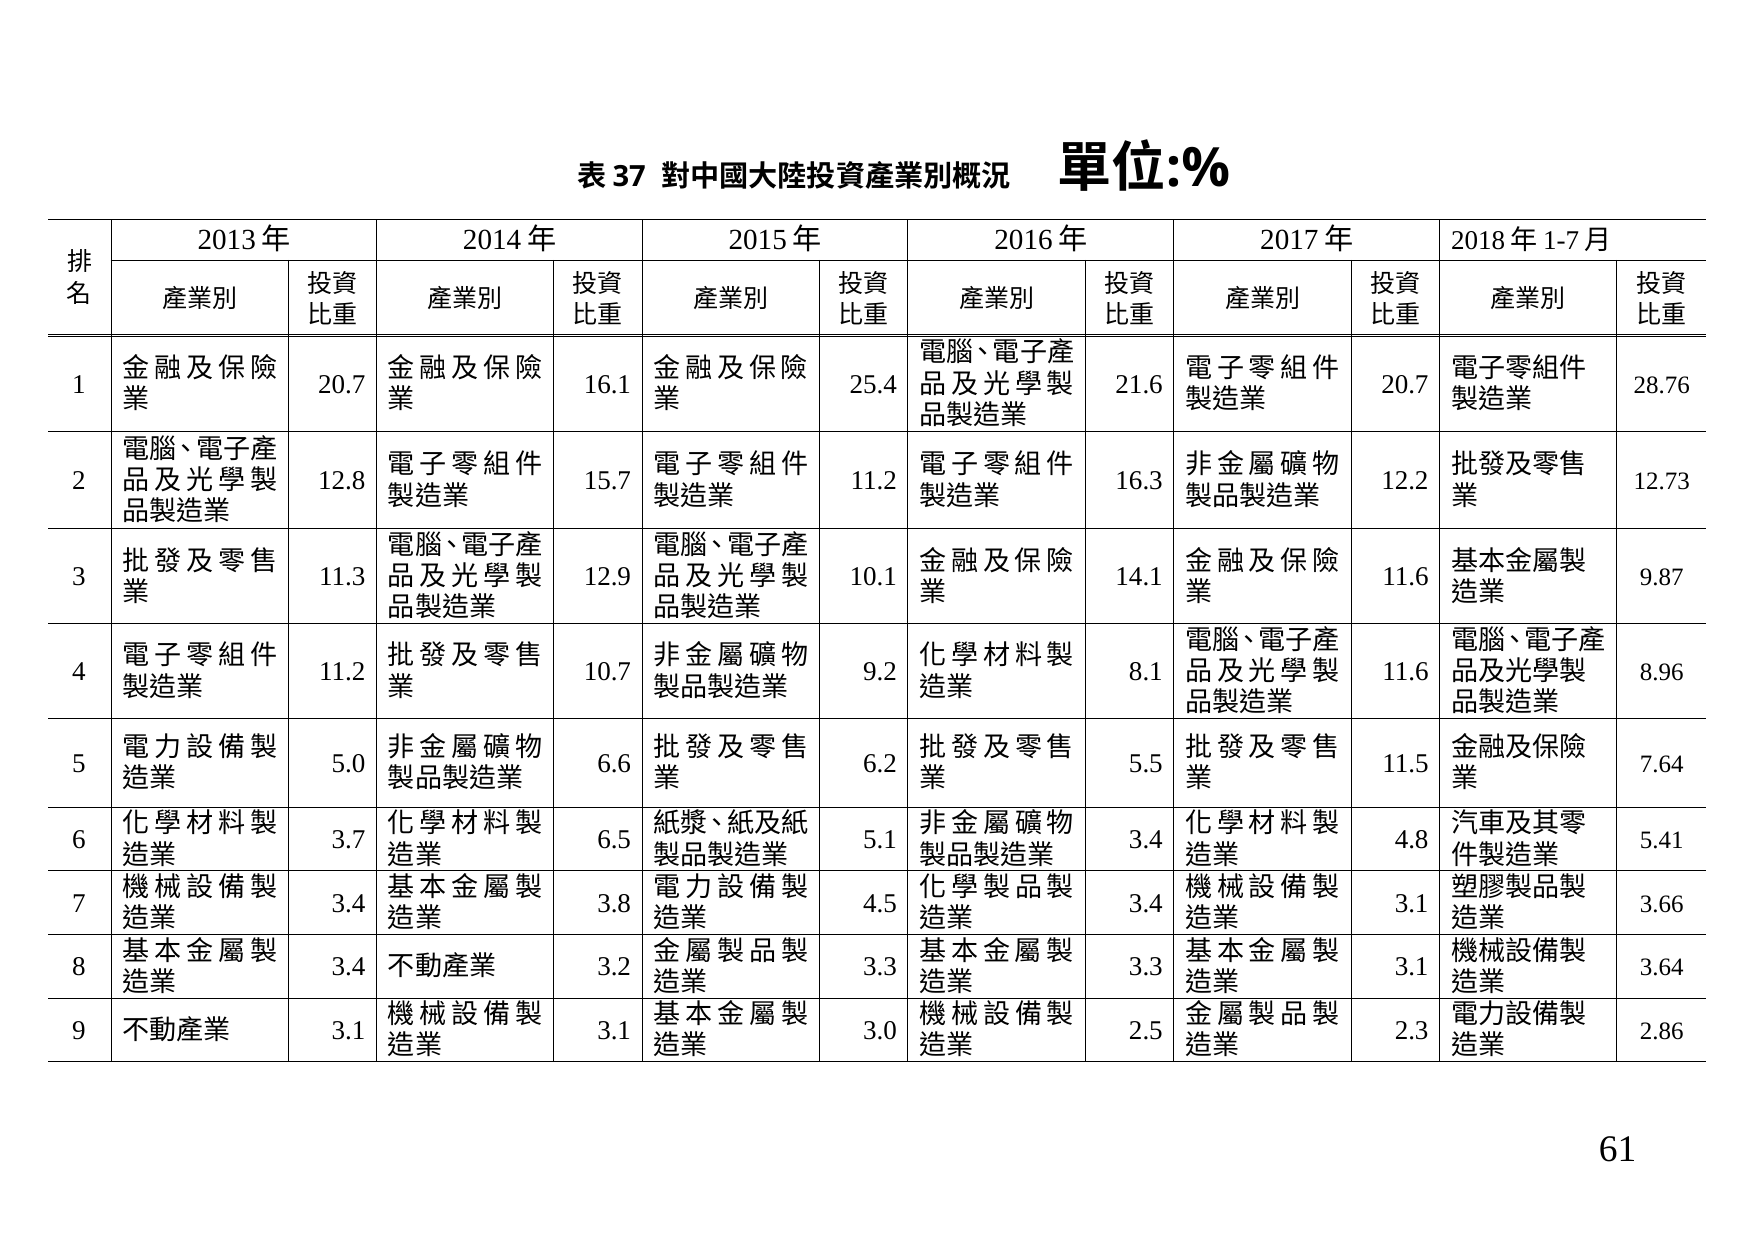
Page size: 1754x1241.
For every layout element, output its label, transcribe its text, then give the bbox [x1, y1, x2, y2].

table_header 2017年 [1174, 220, 1439, 260]
table_cell 10.1 [820, 529, 907, 623]
table_cell 12.9 [554, 529, 642, 623]
table_cell 5.0 [289, 719, 376, 807]
table_cell 產業別 [1174, 261, 1351, 334]
table_cell 3.1 [1352, 935, 1439, 997]
table_cell 2.86 [1617, 999, 1706, 1061]
table_cell 5 [48, 719, 111, 807]
table_cell 投資比重 [554, 261, 642, 334]
table_cell 不動產業 [377, 935, 553, 997]
table_cell 6 [48, 808, 111, 870]
table_header 2013年 [112, 220, 376, 260]
table_cell 金融及保險業 [1440, 719, 1616, 807]
table_cell 3.66 [1617, 871, 1706, 934]
table_cell 11.5 [1352, 719, 1439, 807]
table_cell 產業別 [112, 261, 288, 334]
table_cell 5.5 [1086, 719, 1173, 807]
table_cell 金屬製品製造業 [643, 935, 819, 997]
table_cell 4.5 [820, 871, 907, 934]
table_cell 化學材料製造業 [112, 808, 288, 870]
table_cell 非金屬礦物製品製造業 [908, 808, 1085, 870]
table_cell 投資比重 [1086, 261, 1173, 334]
table_cell 非金屬礦物製品製造業 [643, 624, 819, 718]
subtitle 表37 對中國大陸投資產業別概況 單位:% [118, 107, 1636, 219]
table_cell 產業別 [1440, 261, 1616, 334]
table_cell 基本金屬製造業 [908, 935, 1085, 997]
table_cell 2.5 [1086, 999, 1173, 1061]
table_cell 電子零組件製造業 [1440, 337, 1616, 431]
table_cell 9.87 [1617, 529, 1706, 623]
table_cell 20.7 [289, 337, 376, 431]
table_header 2014年 [377, 220, 642, 260]
table_cell 金融及保險業 [112, 337, 288, 431]
table_cell 15.7 [554, 432, 642, 528]
table_cell 3.3 [820, 935, 907, 997]
table_cell 基本金屬製造業 [1440, 529, 1616, 623]
table_cell 產業別 [908, 261, 1085, 334]
table_cell 機械設備製造業 [908, 999, 1085, 1061]
table_cell 電腦、電子產品及光學製品製造業 [1174, 624, 1351, 718]
table_cell 3.3 [1086, 935, 1173, 997]
table_cell 7 [48, 871, 111, 934]
table_cell 電力設備製造業 [1440, 999, 1616, 1061]
table_cell 電腦、電子產品及光學製品製造業 [1440, 624, 1616, 718]
table_cell 3.4 [1086, 808, 1173, 870]
table_cell 12.8 [289, 432, 376, 528]
table_cell 28.76 [1617, 337, 1706, 431]
table_cell 6.2 [820, 719, 907, 807]
table_cell 11.2 [820, 432, 907, 528]
table_cell 投資比重 [1352, 261, 1439, 334]
table_cell 3.4 [289, 871, 376, 934]
table_cell 化學材料製造業 [377, 808, 553, 870]
table_cell 批發及零售業 [112, 529, 288, 623]
table_cell 電腦、電子產品及光學製品製造業 [643, 529, 819, 623]
table_cell 金屬製品製造業 [1174, 999, 1351, 1061]
table_cell 11.2 [289, 624, 376, 718]
table_cell 3.64 [1617, 935, 1706, 997]
table_cell 金融及保險業 [377, 337, 553, 431]
table_cell 產業別 [643, 261, 819, 334]
table_cell 金融及保險業 [908, 529, 1085, 623]
table_cell 3.0 [820, 999, 907, 1061]
table_cell 16.1 [554, 337, 642, 431]
table_cell 機械設備製造業 [112, 871, 288, 934]
table_cell 3.2 [554, 935, 642, 997]
table_cell 投資比重 [1617, 261, 1706, 334]
table_cell 電腦、電子產品及光學製品製造業 [112, 432, 288, 528]
table_cell 金融及保險業 [643, 337, 819, 431]
table_cell 產業別 [377, 261, 553, 334]
table_cell 3.4 [1086, 871, 1173, 934]
table_cell 批發及零售業 [643, 719, 819, 807]
table_cell 機械設備製造業 [1440, 935, 1616, 997]
table_cell 9 [48, 999, 111, 1061]
table_cell 基本金屬製造業 [643, 999, 819, 1061]
table_cell 5.1 [820, 808, 907, 870]
table_cell 4.8 [1352, 808, 1439, 870]
table_cell 6.5 [554, 808, 642, 870]
table_cell 電力設備製造業 [112, 719, 288, 807]
table_cell 12.73 [1617, 432, 1706, 528]
table_cell 3.1 [1352, 871, 1439, 934]
table_cell 20.7 [1352, 337, 1439, 431]
table_header 2015年 [643, 220, 907, 260]
table_cell 5.41 [1617, 808, 1706, 870]
table_cell 電子零組件製造業 [112, 624, 288, 718]
table_cell 10.7 [554, 624, 642, 718]
table_header 排名 [48, 220, 111, 334]
table_cell 基本金屬製造業 [112, 935, 288, 997]
table_cell 25.4 [820, 337, 907, 431]
table_cell 3.8 [554, 871, 642, 934]
table_cell 非金屬礦物製品製造業 [377, 719, 553, 807]
table_cell 9.2 [820, 624, 907, 718]
table_cell 4 [48, 624, 111, 718]
table_cell 批發及零售業 [1440, 432, 1616, 528]
table_cell 電子零組件製造業 [643, 432, 819, 528]
table_cell 基本金屬製造業 [1174, 935, 1351, 997]
table_cell 16.3 [1086, 432, 1173, 528]
table_cell 機械設備製造業 [377, 999, 553, 1061]
table_cell 8.1 [1086, 624, 1173, 718]
table_cell 11.3 [289, 529, 376, 623]
table_cell 投資比重 [820, 261, 907, 334]
table_cell 汽車及其零件製造業 [1440, 808, 1616, 870]
table_cell 8 [48, 935, 111, 997]
table_cell 14.1 [1086, 529, 1173, 623]
table_cell 3.1 [554, 999, 642, 1061]
table_cell 化學製品製造業 [908, 871, 1085, 934]
table_cell 電子零組件製造業 [1174, 337, 1351, 431]
table_cell 8.96 [1617, 624, 1706, 718]
table_cell 批發及零售業 [377, 624, 553, 718]
table_cell 1 [48, 337, 111, 431]
table_cell 3.1 [289, 999, 376, 1061]
table_cell 紙漿、紙及紙製品製造業 [643, 808, 819, 870]
table_cell 電力設備製造業 [643, 871, 819, 934]
table_header 2016年 [908, 220, 1173, 260]
table_cell 3 [48, 529, 111, 623]
table_cell 投資比重 [289, 261, 376, 334]
table_cell 機械設備製造業 [1174, 871, 1351, 934]
table_cell 金融及保險業 [1174, 529, 1351, 623]
table_cell 3.7 [289, 808, 376, 870]
table_header 2018年1-7月 [1440, 220, 1706, 260]
table_cell 3.4 [289, 935, 376, 997]
table_cell 6.6 [554, 719, 642, 807]
table_cell 批發及零售業 [1174, 719, 1351, 807]
table_cell 非金屬礦物製品製造業 [1174, 432, 1351, 528]
table_cell 化學材料製造業 [908, 624, 1085, 718]
table_cell 11.6 [1352, 624, 1439, 718]
table_cell 2 [48, 432, 111, 528]
table_cell 基本金屬製造業 [377, 871, 553, 934]
table_cell 21.6 [1086, 337, 1173, 431]
table_cell 電腦、電子產品及光學製品製造業 [908, 337, 1085, 431]
table_cell 2.3 [1352, 999, 1439, 1061]
table_cell 12.2 [1352, 432, 1439, 528]
table_cell 不動產業 [112, 999, 288, 1061]
table_cell 批發及零售業 [908, 719, 1085, 807]
table_cell 電腦、電子產品及光學製品製造業 [377, 529, 553, 623]
table_cell 塑膠製品製造業 [1440, 871, 1616, 934]
table_cell 化學材料製造業 [1174, 808, 1351, 870]
table_cell 電子零組件製造業 [377, 432, 553, 528]
table_cell 11.6 [1352, 529, 1439, 623]
table_cell 7.64 [1617, 719, 1706, 807]
table_cell 電子零組件製造業 [908, 432, 1085, 528]
